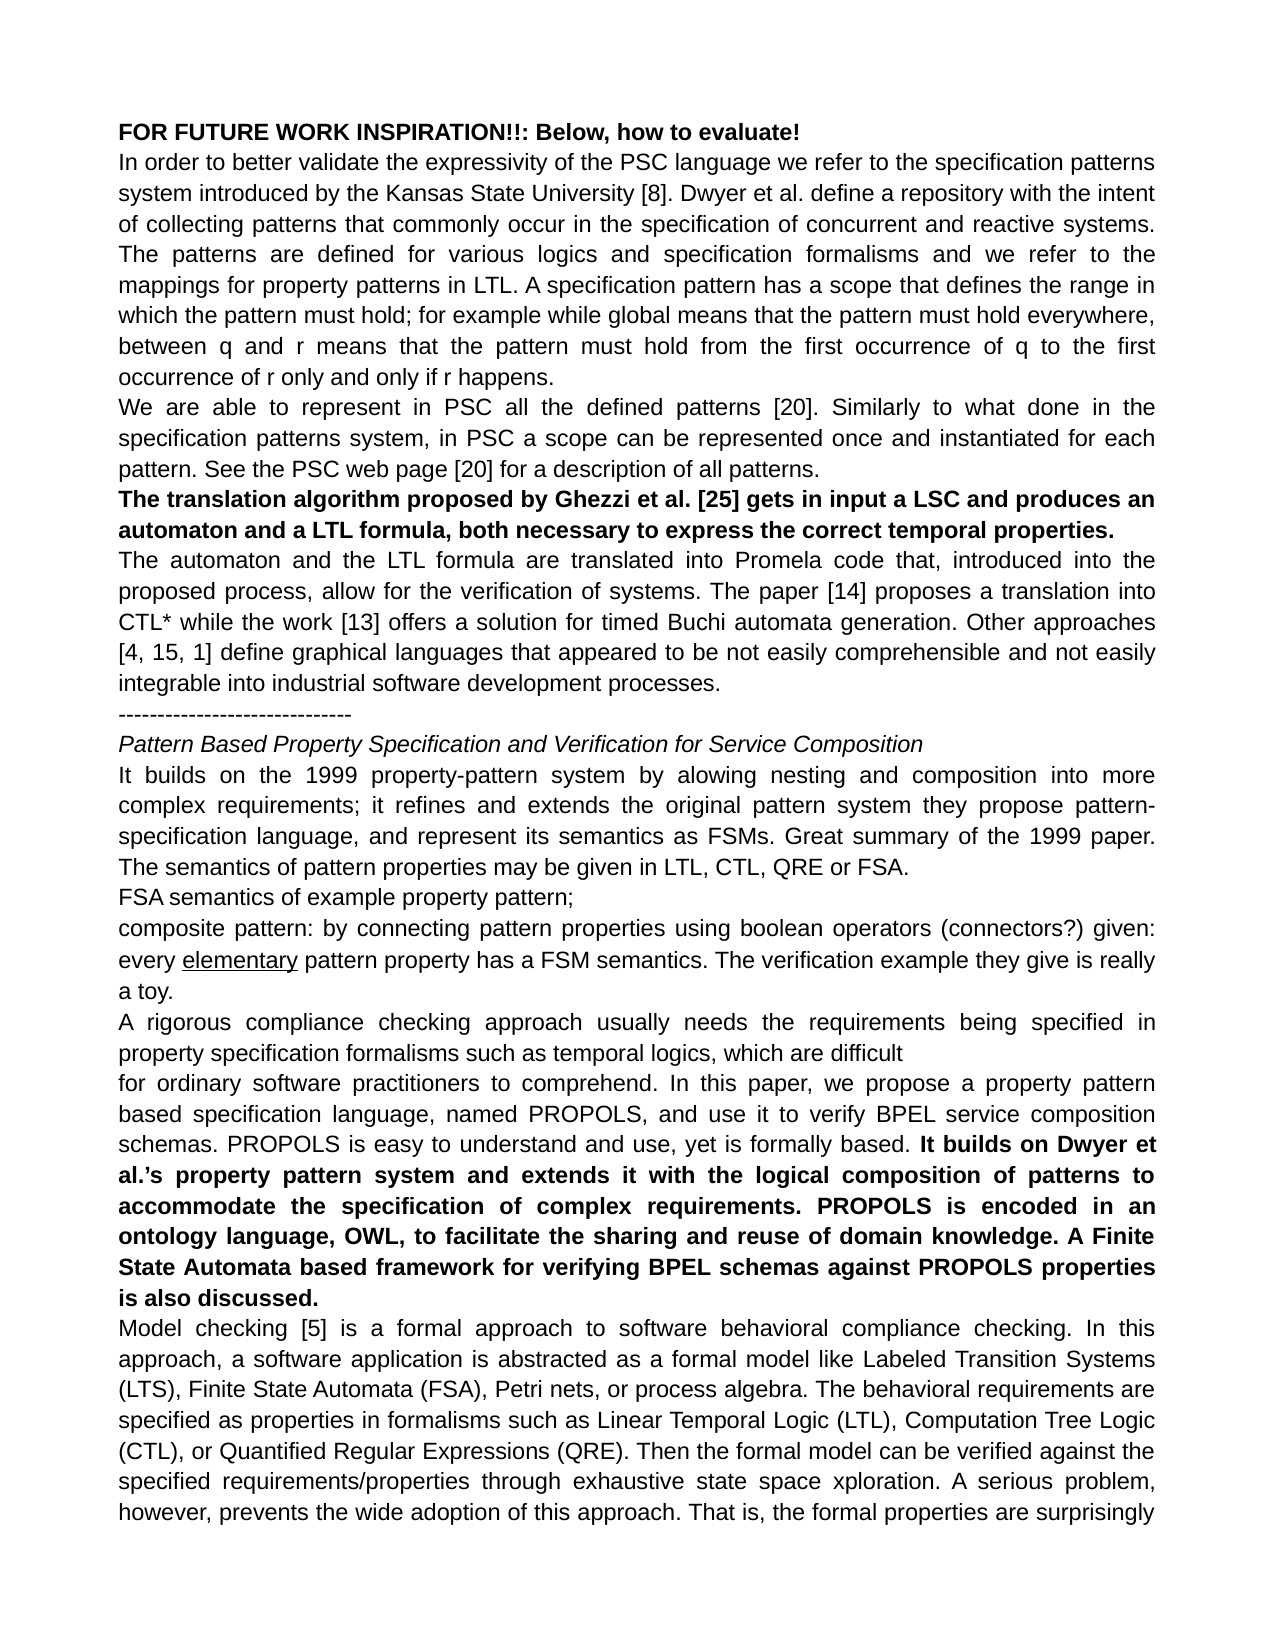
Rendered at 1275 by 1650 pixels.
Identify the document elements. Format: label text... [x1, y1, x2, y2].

text We are able to represent in PSC all the defined patterns [20]. Similarly to what done in the specification patterns system, in PSC a scope can be represented once and instantiated for each pattern. See the PSC web page [20] for a description of all patterns. [118, 394, 1157, 482]
text Model checking [5] is a formal approach to software behavioral compliance checking. In this approach, a software application is abstracted as a formal model like Labeled Transition Systems (LTS), Finite State Automata (FSA), Petri nets, or process algebra. The behavioral requirements are specified as properties in formalisms such as Linear Temporal Logic (LTL), Computation Tree Logic (CTL), or Quantified Regular Expressions (QRE). Then the formal model can be verified against the specified requirements/properties through exhaustive state space xploration. A serious problem, however, prevents the wide adoption of this approach. That is, the formal properties are surprisingly [118, 1314, 1157, 1525]
text A rigorous compliance checking approach usually needs the requirements being specified in property specification formalisms such as temporal logics, which are difficult [118, 1008, 1157, 1066]
text The translation algorithm proposed by Ghezzi et al. [25] gets in input a LSC and produces an automaton and a LTL formula, both necessary to express the correct temporal properties. [118, 486, 1157, 543]
text It builds on the 1999 property-pattern system by alowing nesting and composition into more complex requirements; it refines and extends the original pattern system they propose pattern-specification language, and represent its semantics as FSMs. Great summary of the 1999 paper. The semantics of pattern properties may be given in LTL, CTL, QRE or FSA. [118, 761, 1157, 880]
text FSA semantics of example property pattern; [118, 884, 1157, 911]
text The automaton and the LTL formula are translated into Promela code that, introduced into the proposed process, allow for the verification of systems. The paper [14] proposes a translation into CTL* while the work [13] offers a solution for timed Buchi automata generation. Other approaches [4, 15, 1] define graphical languages that appeared to be not easily comprehensible and not easily integrable into industrial software development processes. [118, 547, 1157, 696]
text Pattern Based Property Specification and Verification for Service Composition [118, 731, 1157, 757]
text composite pattern: by connecting pattern properties using boolean operators (connectors?) given: every elementary pattern property has a FSM semantics. The verification example they give is really a toy. [118, 914, 1157, 1004]
text FOR FUTURE WORK INSPIRATION!!: Below, how to evaluate! [118, 118, 1157, 145]
text ------------------------------ [118, 700, 1157, 727]
text for ordinary software practitioners to comprehend. In this paper, we propose a property pattern based specification language, named PROPOLS, and use it to verify BPEL service composition schemas. PROPOLS is easy to understand and use, yet is formally based. It builds on Dwyer et al.’s property pattern system and extends it with the logical composition of patterns to accommodate the specification of complex requirements. PROPOLS is encoded in an ontology language, OWL, to facilitate the sharing and reuse of domain knowledge. A Finite State Automata based framework for verifying BPEL schemas against PROPOLS properties is also discussed. [118, 1069, 1157, 1311]
text In order to better validate the expressivity of the PSC language we refer to the specification patterns system introduced by the Kansas State University [8]. Dwyer et al. define a repository with the intent of collecting patterns that commonly occur in the specification of concurrent and reactive systems. The patterns are defined for various logics and specification formalisms and we refer to the mappings for property patterns in LTL. A specification pattern has a scope that defines the range in which the pattern must hold; for example while global means that the pattern must hold everywhere, between q and r means that the pattern must hold from the first occurrence of q to the first occurrence of r only and only if r happens. [118, 149, 1157, 390]
